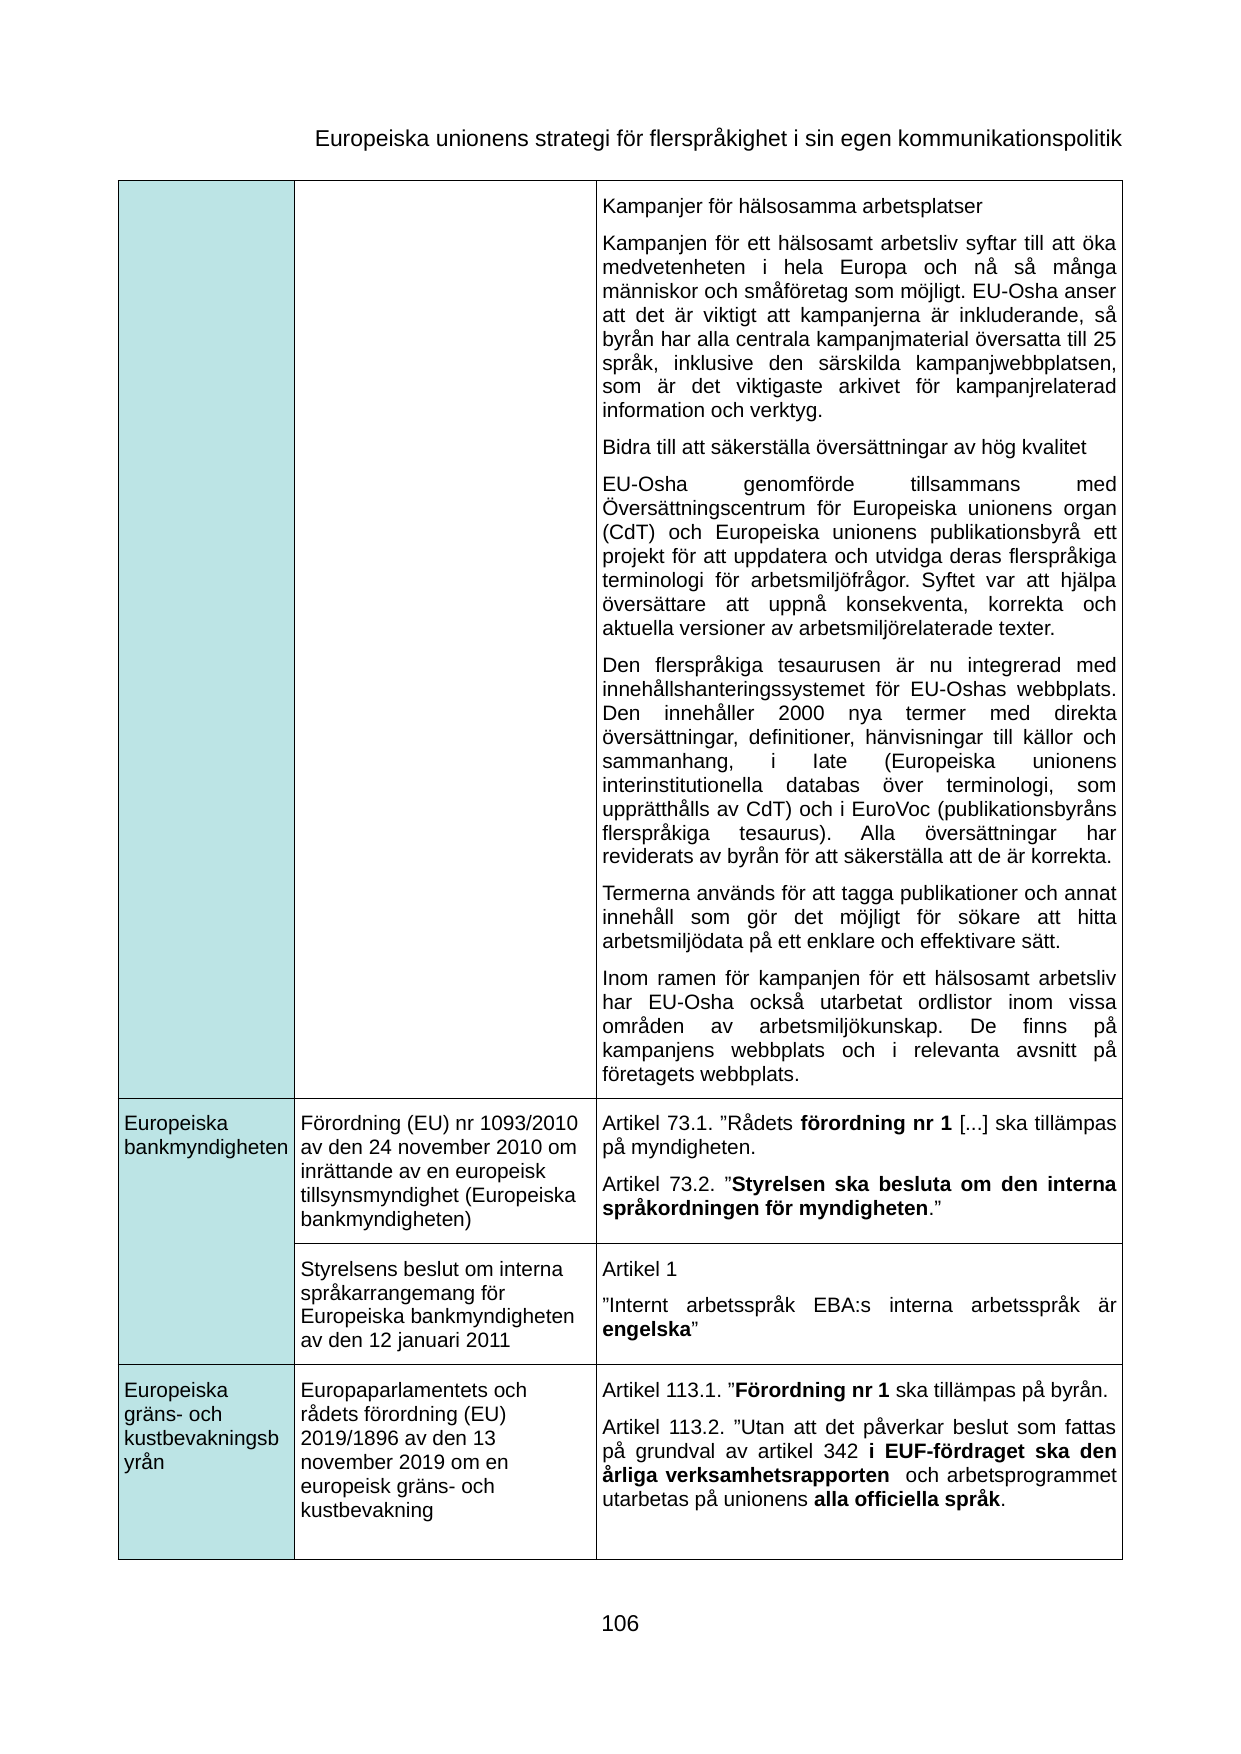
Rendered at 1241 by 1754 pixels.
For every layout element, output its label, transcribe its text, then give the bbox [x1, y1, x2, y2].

table_cell Förordning (EU) nr 1093/2010 av den 24 november 2010 om inrättande av en europeisk tillsynsmyndighet (Europeiska bankmyndigheten) [295, 1099, 596, 1243]
table_cell Artikel 113.1. ”Förordning nr 1 ska tillämpas på byrån. Artikel 113.2. ”Utan att det påverkar beslut som fattas på grundval av artikel 342 i EUF-fördraget ska den årliga verksamhetsrapporten och arbetsprogrammet utarbetas på unionens alla officiella språk. [597, 1365, 1122, 1559]
table_cell Europaparlamentets och rådets förordning (EU) 2019/1896 av den 13 november 2019 om en europeisk gräns- och kustbevakning [295, 1365, 596, 1559]
table_cell Artikel 1 ”Internt arbetsspråk EBA:s interna arbetsspråk är engelska” [597, 1244, 1122, 1364]
table_cell Kampanjer för hälsosamma arbetsplatser Kampanjen för ett hälsosamt arbetsliv syftar till att öka medvetenheten i hela Europa och nå så många människor och småföretag som möjligt. EU-Osha anser att det är viktigt att kampanjerna är inkluderande, så byrån har alla centrala kampanjmaterial översatta till 25 språk, inklusive den särskilda kampanjwebbplatsen, som är det viktigaste arkivet för kampanjrelaterad information och verktyg. Bidra till att säkerställa översättningar av hög kvalitet EU-Osha genomförde tillsammans med Översättningscentrum för Europeiska unionens organ (CdT) och Europeiska unionens publikationsbyrå ett projekt för att uppdatera och utvidga deras flerspråkiga terminologi för arbetsmiljöfrågor. Syftet var att hjälpa översättare att uppnå konsekventa, korrekta och aktuella versioner av arbetsmiljörelaterade texter. Den flerspråkiga tesaurusen är nu integrerad med innehållshanteringssystemet för EU-Oshas webbplats. Den innehåller 2000 nya termer med direkta översättningar, definitioner, hänvisningar till källor och sammanhang, i Iate (Europeiska unionens interinstitutionella databas över terminologi, som upprätthålls av CdT) och i EuroVoc (publikationsbyråns flerspråkiga tesaurus). Alla översättningar har reviderats av byrån för att säkerställa att de är korrekta. Termerna används för att tagga publikationer och annat innehåll som gör det möjligt för sökare att hitta arbetsmiljödata på ett enklare och effektivare sätt. Inom ramen för kampanjen för ett hälsosamt arbetsliv har EU-Osha också utarbetat ordlistor inom vissa områden av arbetsmiljökunskap. De finns på kampanjens webbplats och i relevanta avsnitt på företagets webbplats. [597, 181, 1122, 1098]
table_cell Artikel 73.1. ”Rådets förordning nr 1 [...] ska tillämpas på myndigheten. Artikel 73.2. ”Styrelsen ska besluta om den interna språkordningen för myndigheten.” [597, 1099, 1122, 1243]
table_cell Europeiska bankmyndigheten [119, 1099, 294, 1364]
table_cell [119, 181, 294, 1098]
table_cell Europeiska gräns- och kustbevakningsbyrån [119, 1365, 294, 1559]
table_cell [295, 181, 596, 1098]
table_cell Styrelsens beslut om interna språkarrangemang för Europeiska bankmyndigheten av den 12 januari 2011 [295, 1244, 596, 1364]
